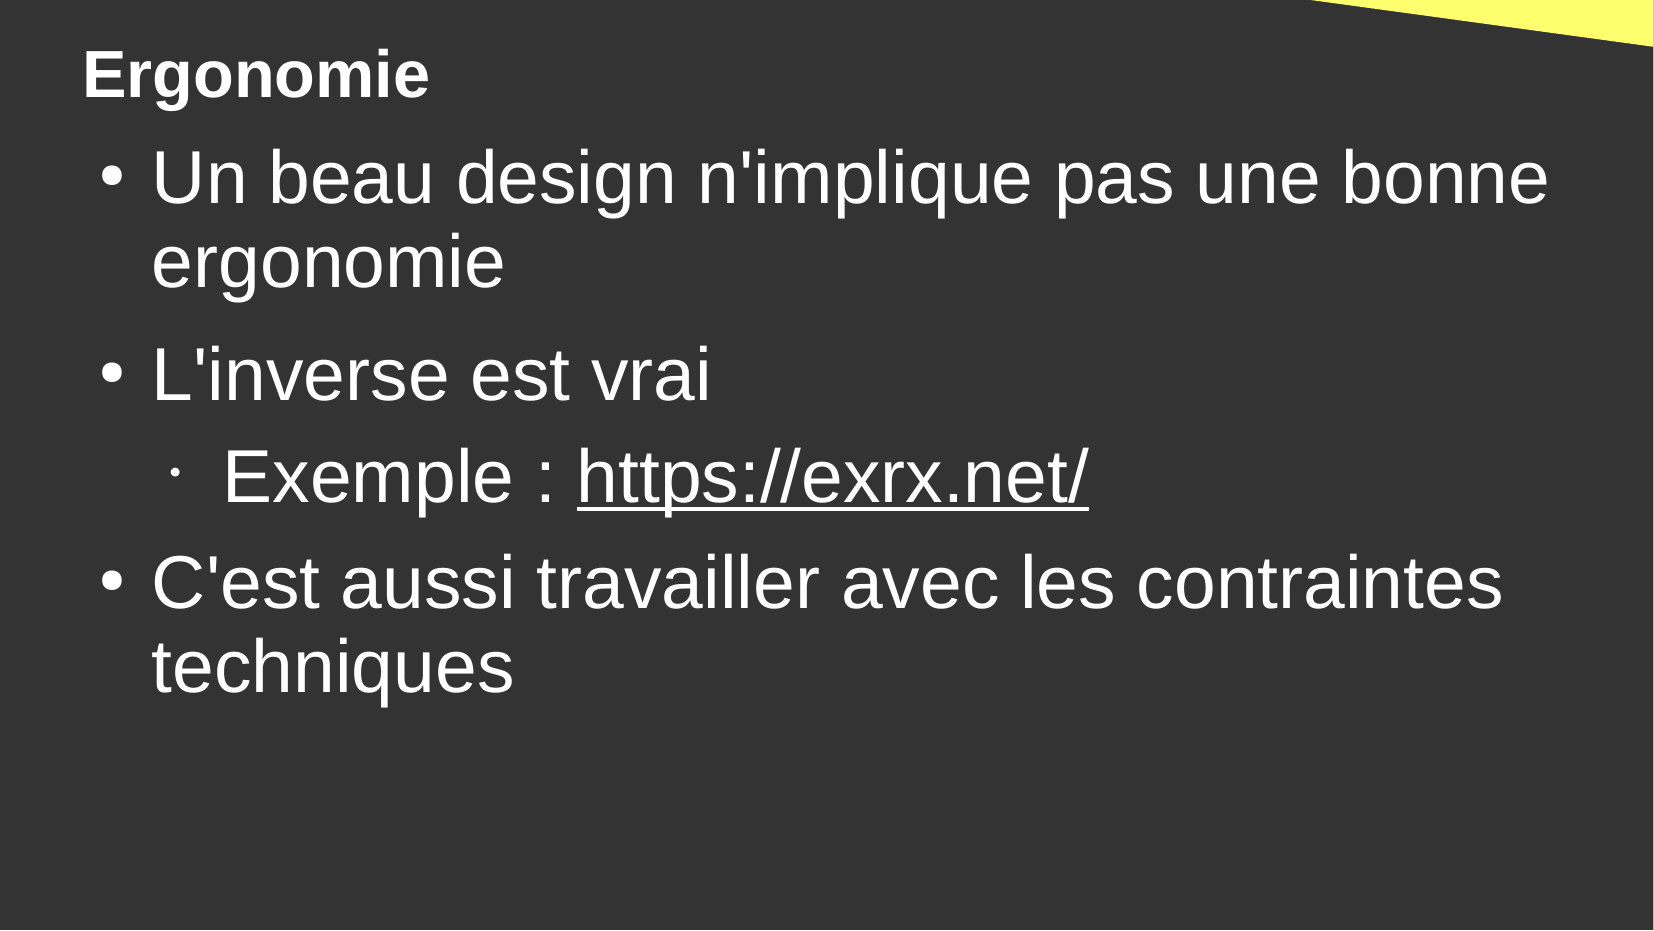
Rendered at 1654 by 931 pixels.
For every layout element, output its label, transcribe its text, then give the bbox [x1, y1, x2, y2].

text_box [1310, 0, 1654, 47]
title Ergonomie [82, 37, 1571, 114]
list Un beau design n'implique pas une bonne ergonomie L'inverse est vrai Exemple : https://exrx.net/ C'est aussi travailler avec les contraintes techniques [80, 135, 1620, 815]
